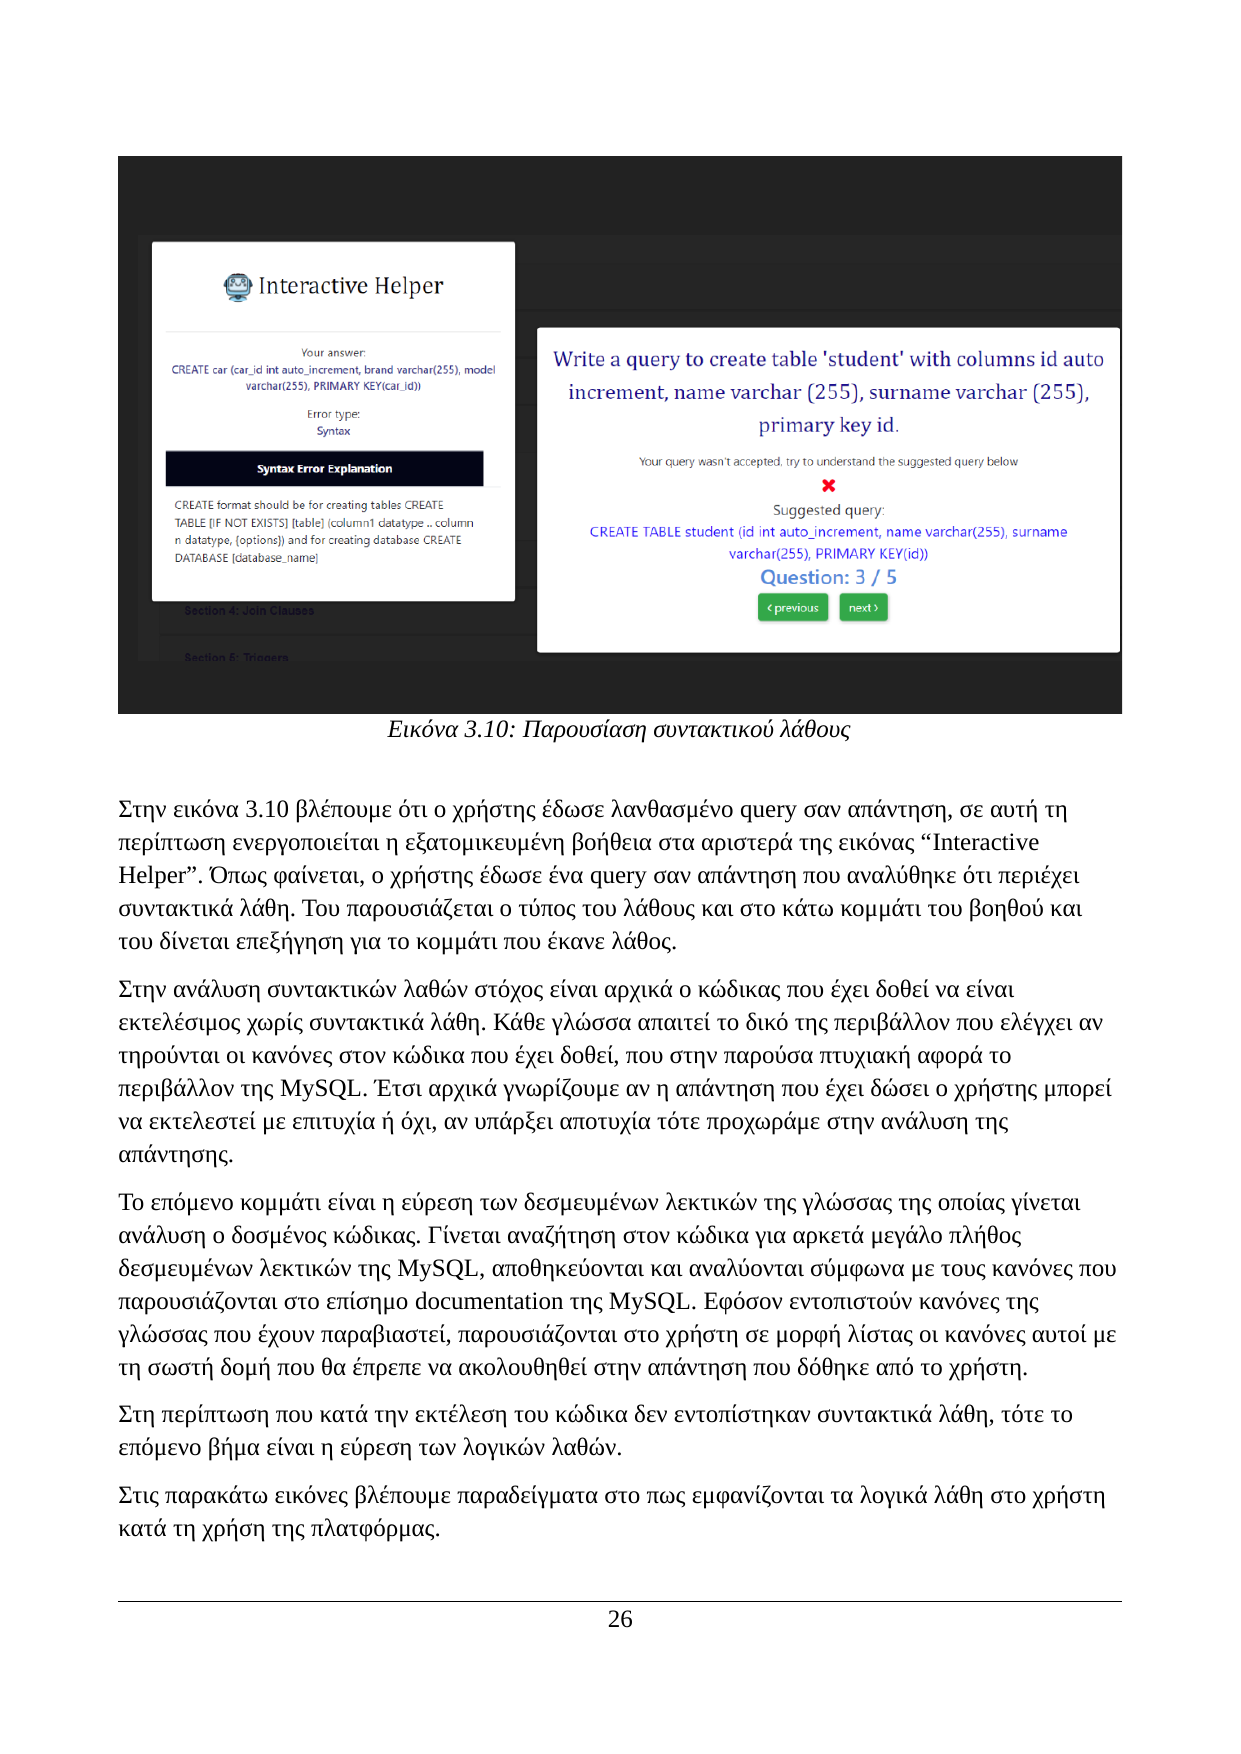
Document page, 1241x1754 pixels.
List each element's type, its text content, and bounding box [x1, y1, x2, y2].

text Στη περίπτωση που κατά την εκτέλεση του κώδικα δεν εντοπίστηκαν συντακτικά λάθη, τότε το επόμενο βήμα είναι η εύρεση των λογικών λαθών. [118, 1399, 1122, 1461]
text Στην ανάλυση συντακτικών λαθών στόχος είναι αρχικά ο κώδικας που έχει δοθεί να είναι εκτελέσιμος χωρίς συντακτικά λάθη. Κάθε γλώσσα απαιτεί το δικό της περιβάλλον που ελέγχει αν τηρούνται οι κανόνες στον κώδικα που έχει δοθεί, που στην παρούσα πτυχιακή αφορά το περιβάλλον της MySQL. Έτσι αρχικά γνωρίζουμε αν η απάντηση που έχει δώσει ο χρήστης μπορεί να εκτελεστεί με επιτυχία ή όχι, αν υπάρξει αποτυχία τότε προχωράμε στην ανάλυση της απάντησης. [118, 974, 1122, 1168]
text Στις παρακάτω εικόνες βλέπουμε παραδείγματα στο πως εμφανίζονται τα λογικά λάθη στο χρήστη κατά τη χρήση της πλατφόρμας. [118, 1480, 1122, 1542]
text Εικόνα 3.10: Παρουσίαση συντακτικού λάθους [118, 714, 1122, 742]
picture [118, 156, 1123, 714]
text Στην εικόνα 3.10 βλέπουμε ότι ο χρήστης έδωσε λανθασμένο query σαν απάντηση, σε αυτή τη περίπτωση ενεργοποιείται η εξατομικευμένη βοήθεια στα αριστερά της εικόνας “Interactive Helper”. Όπως φαίνεται, ο χρήστης έδωσε ένα query σαν απάντηση που αναλύθηκε ότι περιέχει συντακτικά λάθη. Του παρουσιάζεται ο τύπος του λάθους και στο κάτω κομμάτι του βοηθού και του δίνεται επεξήγηση για το κομμάτι που έκανε λάθος. [118, 794, 1122, 955]
text Το επόμενο κομμάτι είναι η εύρεση των δεσμευμένων λεκτικών της γλώσσας της οποίας γίνεται ανάλυση ο δοσμένος κώδικας. Γίνεται αναζήτηση στον κώδικα για αρκετά μεγάλο πλήθος δεσμευμένων λεκτικών της MySQL, αποθηκεύονται και αναλύονται σύμφωνα με τους κανόνες που παρουσιάζονται στο επίσημο documentation της MySQL. Εφόσον εντοπιστούν κανόνες της γλώσσας που έχουν παραβιαστεί, παρουσιάζονται στο χρήστη σε μορφή λίστας οι κανόνες αυτοί με τη σωστή δομή που θα έπρεπε να ακολουθηθεί στην απάντηση που δόθηκε από το χρήστη. [118, 1187, 1122, 1381]
